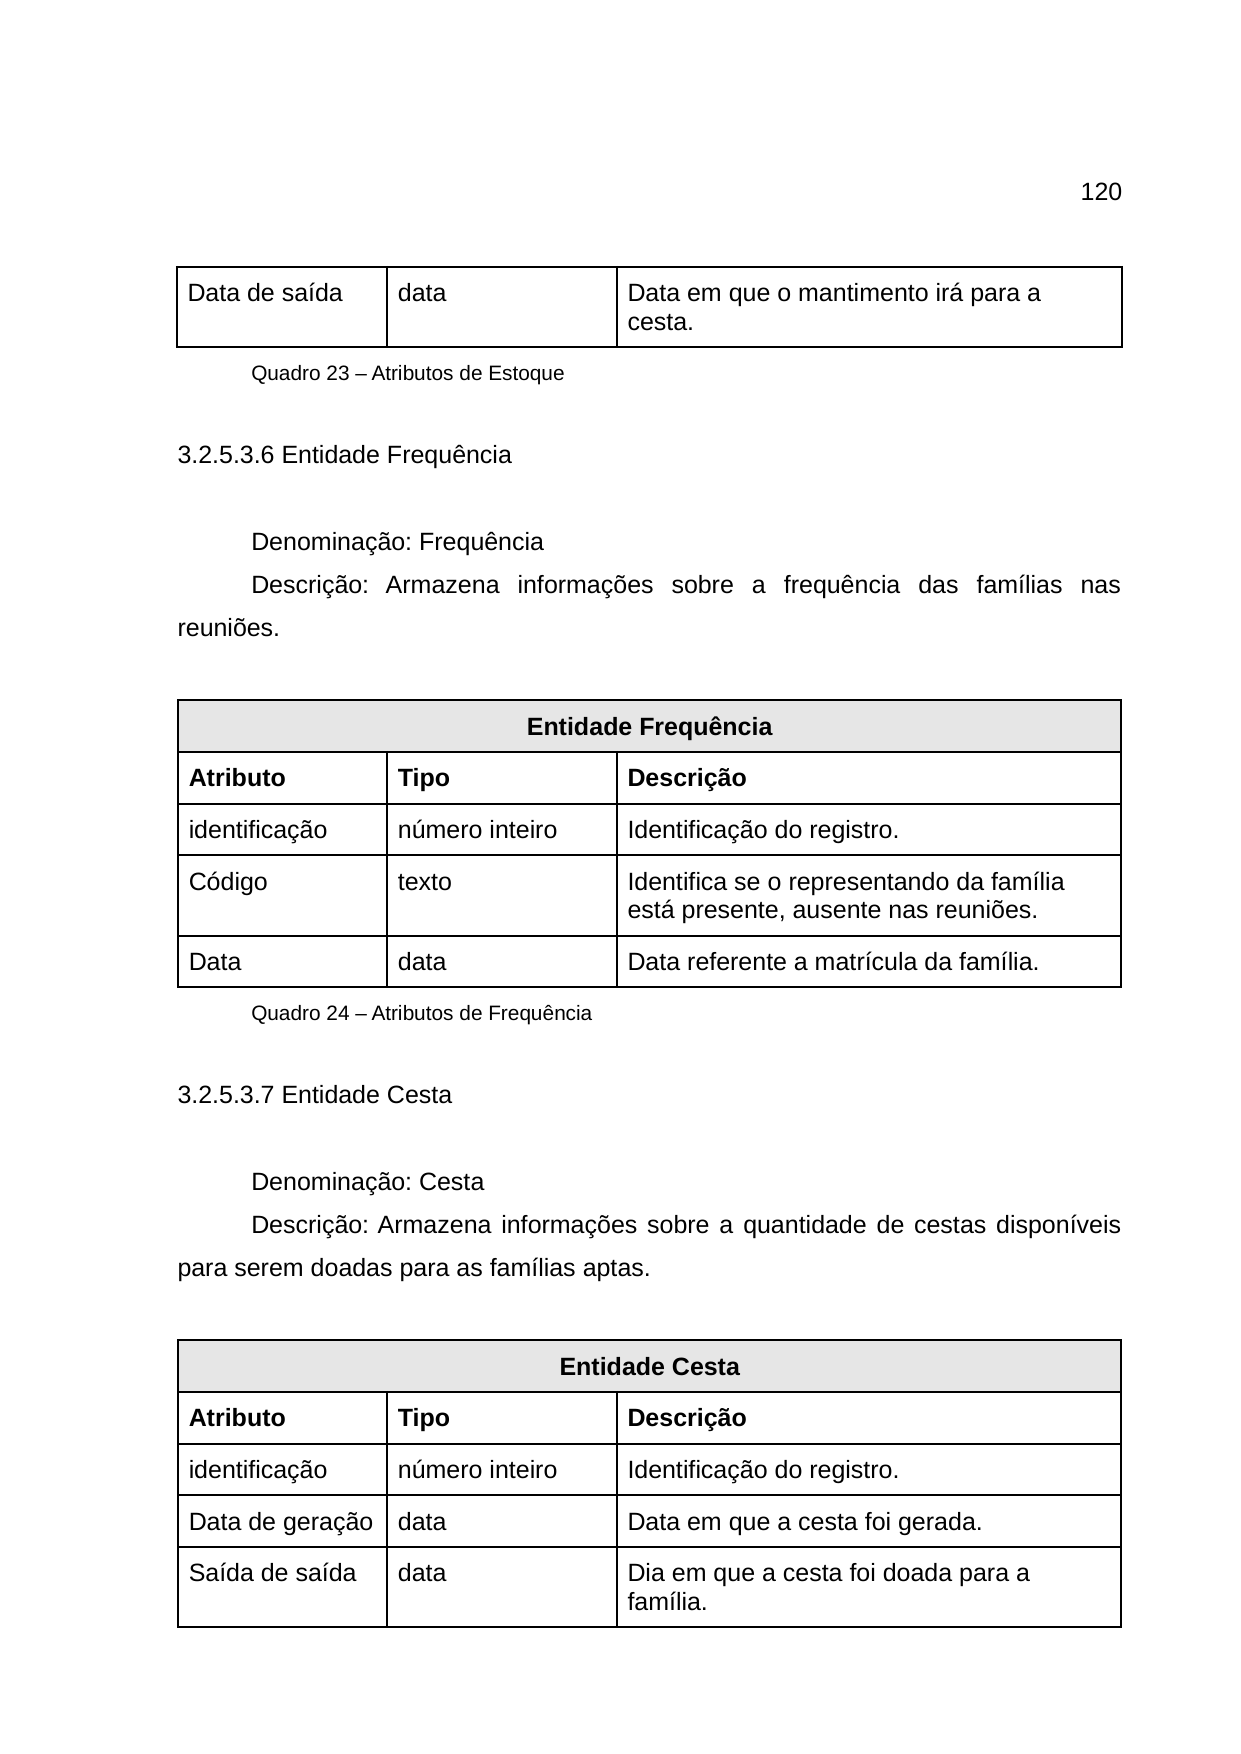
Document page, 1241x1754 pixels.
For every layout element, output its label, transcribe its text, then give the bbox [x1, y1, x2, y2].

text 3.2.5.3.6 Entidade Frequência [177, 440, 1122, 469]
text Quadro 23 – Atributos de Estoque [177, 361, 1122, 385]
table_header Entidade Cesta [179, 1341, 1120, 1391]
table_cell Atributo [179, 753, 386, 802]
table_cell Data em que o mantimento irá para a cesta. [618, 268, 1121, 346]
table_cell data [388, 1548, 616, 1626]
table_cell número inteiro [388, 805, 616, 854]
table_cell Descrição [618, 1393, 1120, 1442]
table_cell Atributo [179, 1393, 386, 1442]
table_cell data [388, 268, 616, 346]
text Descrição: Armazena informações sobre a frequência das famílias nas reuniões. [177, 570, 1122, 642]
table_cell data [388, 937, 616, 986]
table_cell texto [388, 856, 616, 934]
text 3.2.5.3.7 Entidade Cesta [177, 1080, 1122, 1109]
table_cell Data referente a matrícula da família. [618, 937, 1120, 986]
table_cell Código [179, 856, 386, 934]
table_cell data [388, 1496, 616, 1546]
table_cell Data em que a cesta foi gerada. [618, 1496, 1120, 1546]
table_cell Dia em que a cesta foi doada para a família. [618, 1548, 1120, 1626]
table_cell Tipo [388, 1393, 616, 1442]
text Denominação: Frequência [177, 527, 1122, 555]
table_cell Identificação do registro. [618, 1445, 1120, 1494]
table_cell identificação [179, 1445, 386, 1494]
table_cell número inteiro [388, 1445, 616, 1494]
table_cell Data de geração [179, 1496, 386, 1546]
text Quadro 24 – Atributos de Frequência [177, 1001, 1122, 1025]
table_cell Identifica se o representando da família está presente, ausente nas reuniões. [618, 856, 1120, 934]
text Denominação: Cesta [177, 1167, 1122, 1195]
table_cell Tipo [388, 753, 616, 802]
table_header Entidade Frequência [179, 701, 1120, 751]
table_cell Descrição [618, 753, 1120, 802]
table_cell Data de saída [178, 268, 386, 346]
text Descrição: Armazena informações sobre a quantidade de cestas disponíveis para serem doadas para as famílias aptas. [177, 1210, 1122, 1282]
table_cell identificação [179, 805, 386, 854]
table_cell Saída de saída [179, 1548, 386, 1626]
table_cell Identificação do registro. [618, 805, 1120, 854]
table_cell Data [179, 937, 386, 986]
